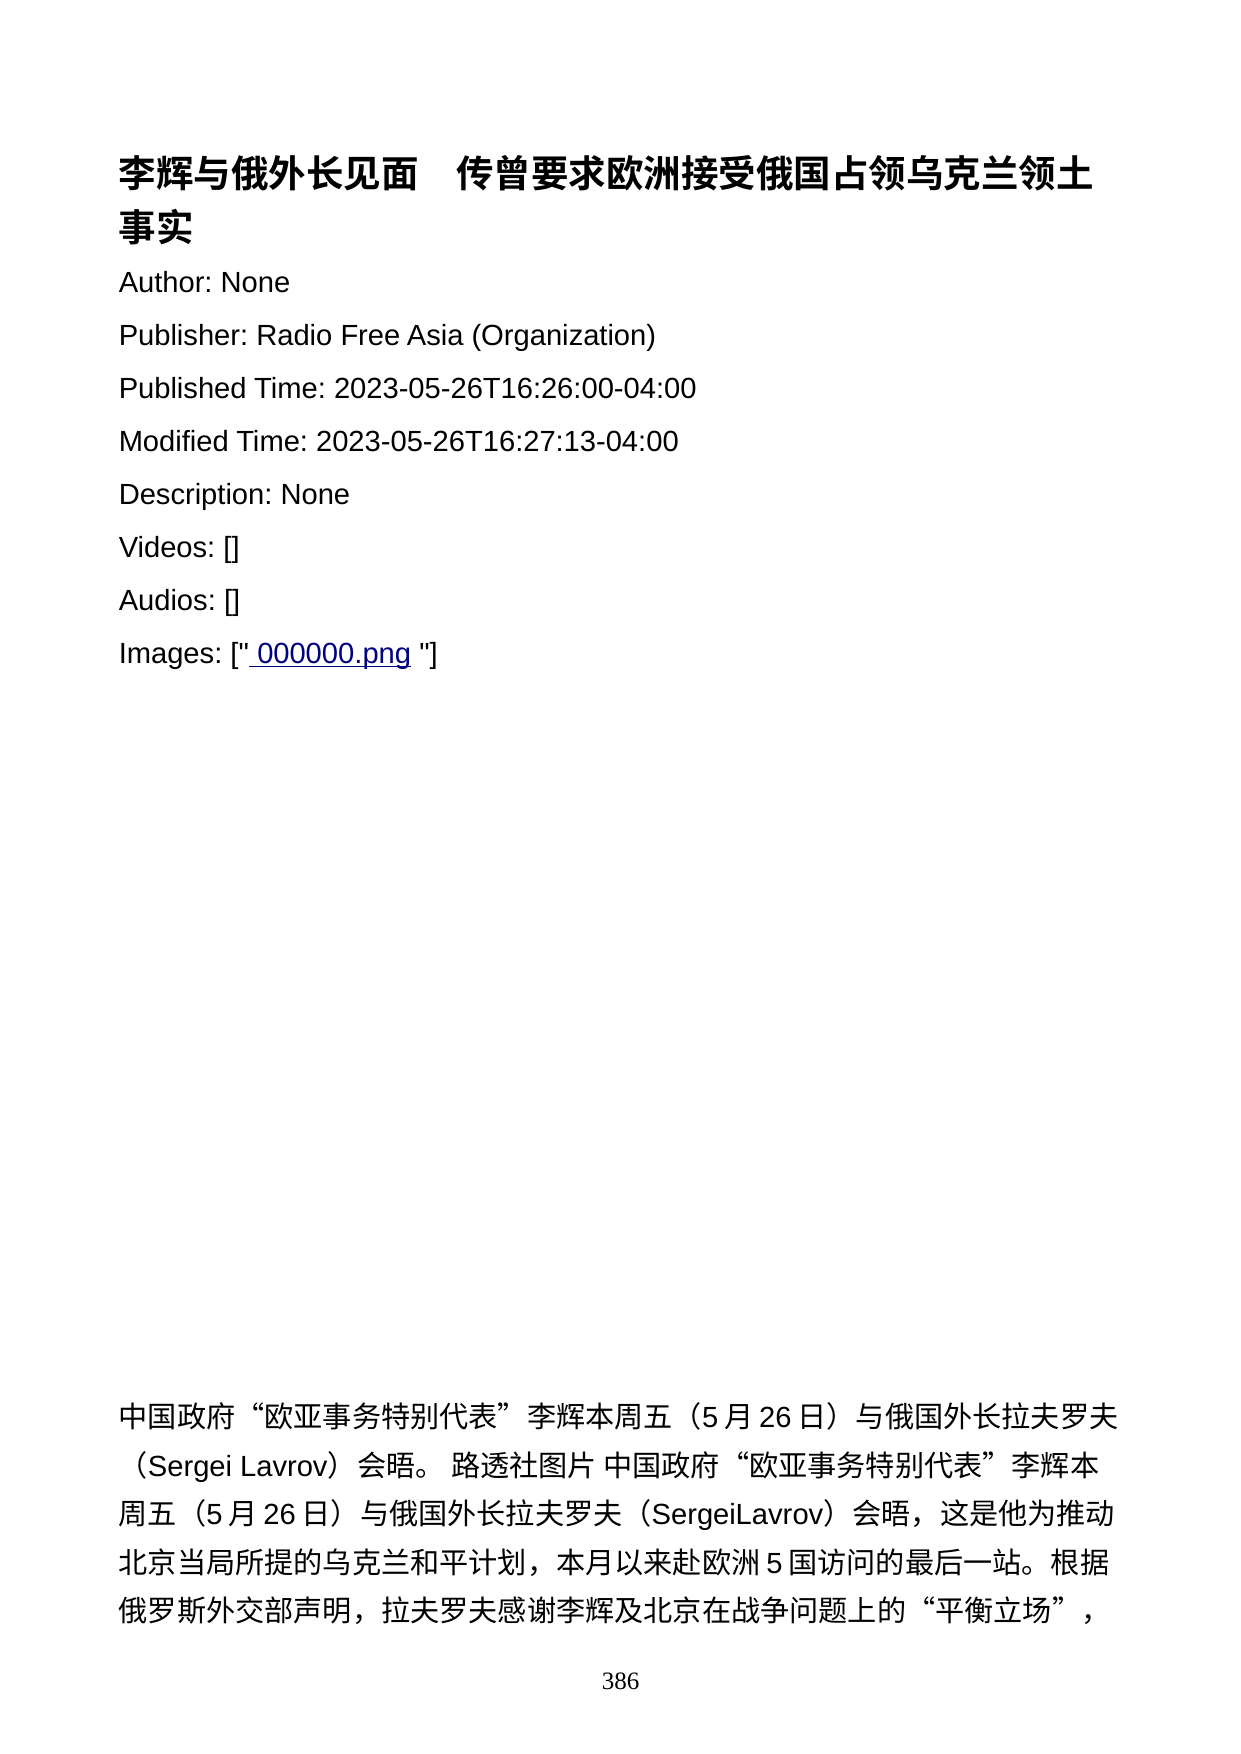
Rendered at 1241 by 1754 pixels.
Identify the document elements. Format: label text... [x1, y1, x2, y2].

text Author: None [118, 264, 1122, 298]
text Modified Time: 2023-05-26T16:27:13-04:00 [118, 424, 1122, 457]
text Published Time: 2023-05-26T16:26:00-04:00 [118, 371, 1122, 404]
text Videos: [] [118, 530, 1122, 564]
text Audios: [] [118, 583, 1122, 617]
text Description: None [118, 477, 1122, 511]
text 中国政府“欧亚事务特别代表”李辉本周五（5月26日）与俄国外长拉夫罗夫（Sergei Lavrov）会晤。 路透社图片 中国政府“欧亚事务特别代表”李辉本周五（5月26日）与俄国外长拉夫罗夫（SergeiLavrov）会晤，这是他为推动北京当局所提的乌克兰和平计划，本月以来赴欧洲5国访问的最后一站。根据俄罗斯外交部声明，拉夫罗夫感谢李辉及北京在战争问题上的“平衡立场”， [118, 689, 1122, 1630]
text Publisher: Radio Free Asia (Organization) [118, 318, 1122, 351]
text Images: [" 000000.png "] [118, 636, 1122, 670]
subtitle 李辉与俄外长见面 传曾要求欧洲接受俄国占领乌克兰领土事实 [118, 143, 1122, 252]
